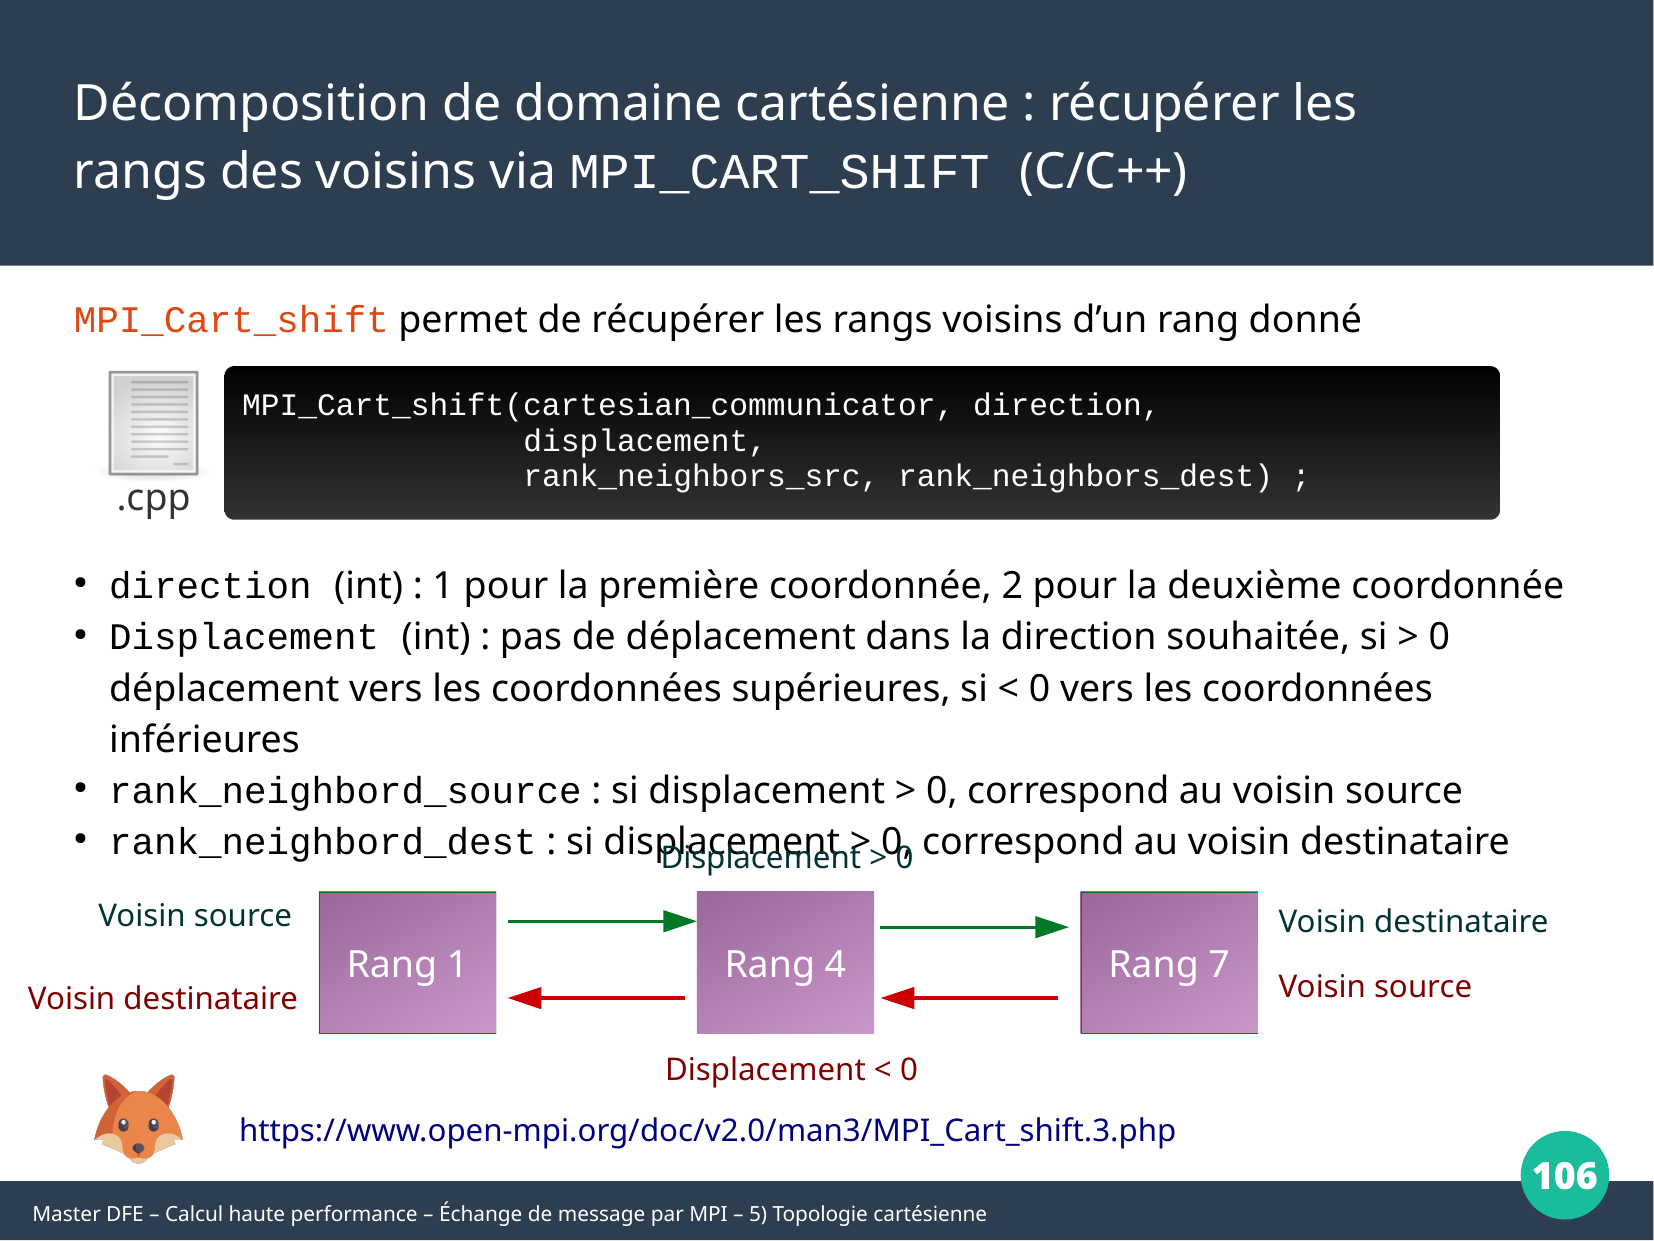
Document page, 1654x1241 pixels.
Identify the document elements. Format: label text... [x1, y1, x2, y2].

text_box Voisin destinataire [5, 968, 313, 1034]
text_box .cpp [76, 462, 231, 529]
text_box Rang 4 [696, 928, 875, 1034]
picture [94, 1074, 183, 1164]
text_box MPI_Cart_shift(cartesian_communicator, direction, displacement, rank_neighbors_src, rank_neighbors_dest) ; [224, 366, 1501, 520]
text_box Master DFE – Calcul haute performance – Échange de message par MPI – 5) Topologie cartésienne [17, 1191, 1436, 1235]
text_box https://www.open-mpi.org/doc/v2.0/man3/MPI_Cart_shift.3.php [224, 1100, 1489, 1170]
text_box Rang 1 [318, 891, 497, 1034]
text_box Displacement > 0 [620, 827, 963, 928]
text_box direction (int) : 1 pour la première coordonnée, 2 pour la deuxième coordonnée Displacement (int) : pas de déplacement dans la direction souhaitée, si > 0 déplacement vers les coordonnées supérieures, si < 0 vers les coordonnées inférieures rank_neighbord_source : si displacement > 0, correspond au voisin source rank_neighbord_dest : si displacement > 0, correspond au voisin destinataire [59, 551, 1619, 824]
picture [94, 366, 213, 462]
text_box Displacement < 0 [625, 1039, 934, 1105]
text_box Voisin source [35, 885, 308, 952]
text_box Voisin destinataire [1263, 891, 1654, 956]
text_box Voisin source [1263, 956, 1654, 1023]
text_box MPI_Cart_shift permet de récupérer les rangs voisins d’un rang donné [59, 285, 1619, 355]
text_box Rang 7 [1080, 891, 1258, 1034]
text_box Décomposition de domaine cartésienne : récupérer les rangs des voisins via MPI_CART_SHIFT (C/C++) [59, 59, 1477, 211]
